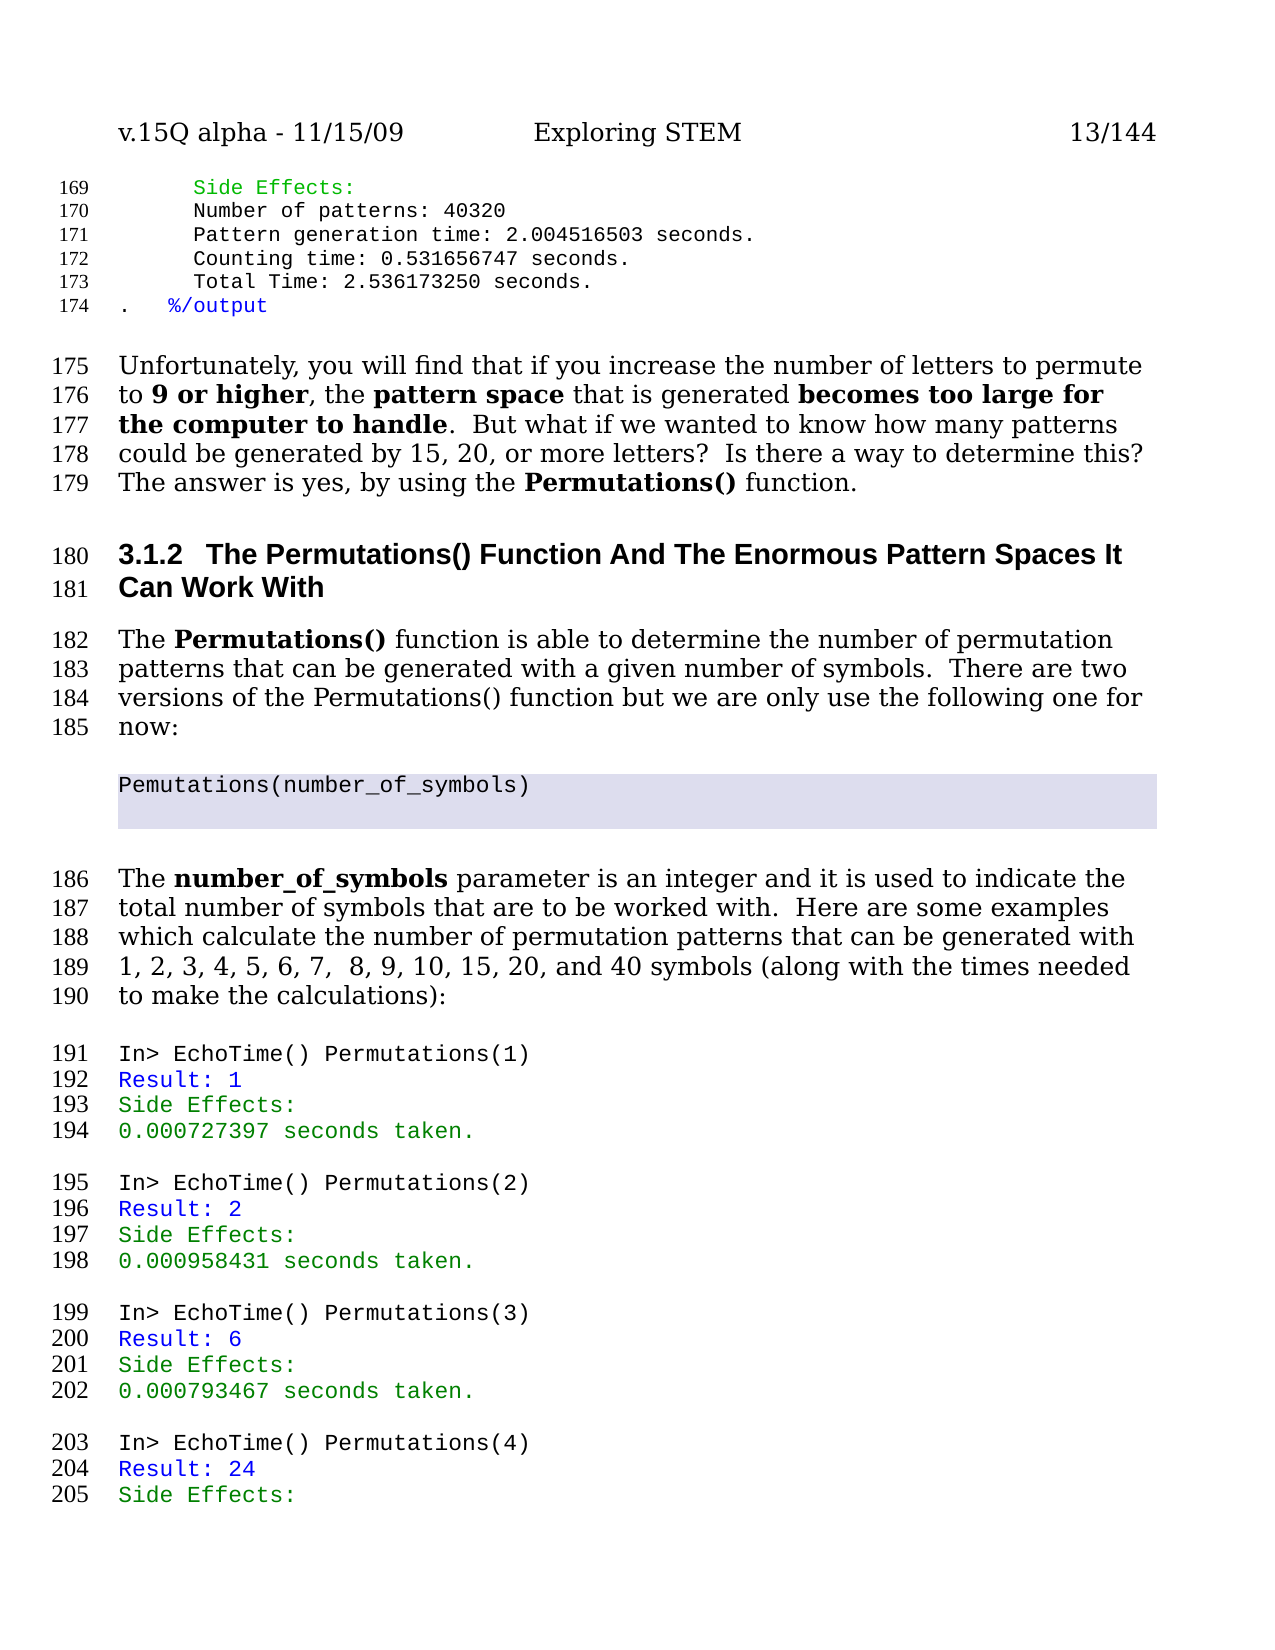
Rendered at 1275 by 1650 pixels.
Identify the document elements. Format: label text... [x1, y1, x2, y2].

subtitle The Permutations() Function And The Enormous Pattern Spaces It Can Work With [118, 537, 1157, 604]
text Side Effects: [118, 1353, 1157, 1379]
text Pattern generation time: 2.004516503 seconds. [118, 224, 1157, 248]
text In> EchoTime() Permutations(3) [118, 1301, 1157, 1327]
text 0.000958431 seconds taken. [118, 1249, 1157, 1275]
text Side Effects: [118, 1223, 1157, 1249]
text The number_of_symbols parameter is an integer and it is used to indicate the total number of symbols that are to be worked with. Here are some examples which calculate the number of permutation patterns that can be generated with 1, 2, 3, 4, 5, 6, 7, 8, 9, 10, 15, 20, and 40 symbols (along with the times needed to make the calculations): [118, 864, 1157, 1010]
text 0.000793467 seconds taken. [118, 1379, 1157, 1405]
text Result: 6 [118, 1327, 1157, 1353]
table_header Pemutations(number_of_symbols) [118, 774, 1157, 829]
text In> EchoTime() Permutations(2) [118, 1172, 1157, 1198]
text Side Effects: [118, 1094, 1157, 1120]
text The Permutations() function is able to determine the number of permutation patterns that can be generated with a given number of symbols. There are two versions of the Permutations() function but we are only use the following one for now: [118, 625, 1157, 742]
text Counting time: 0.531656747 seconds. [118, 248, 1157, 271]
text Unfortunately, you will find that if you increase the number of letters to permute to 9 or higher, the pattern space that is generated becomes too large for the computer to handle. But what if we wanted to know how many patterns could be generated by 15, 20, or more letters? Is there a way to determine this? The answer is yes, by using the Permutations() function. [118, 351, 1157, 498]
text In> EchoTime() Permutations(4) [118, 1431, 1157, 1457]
text Number of patterns: 40320 [118, 200, 1157, 224]
text In> EchoTime() Permutations(1) [118, 1042, 1157, 1068]
text Result: 24 [118, 1457, 1157, 1483]
text Side Effects: [118, 177, 1157, 200]
text . %/output [118, 295, 1157, 319]
text Total Time: 2.536173250 seconds. [118, 271, 1157, 295]
text Side Effects: [118, 1483, 1157, 1509]
text Result: 1 [118, 1068, 1157, 1094]
text Result: 2 [118, 1198, 1157, 1223]
text 0.000727397 seconds taken. [118, 1120, 1157, 1146]
